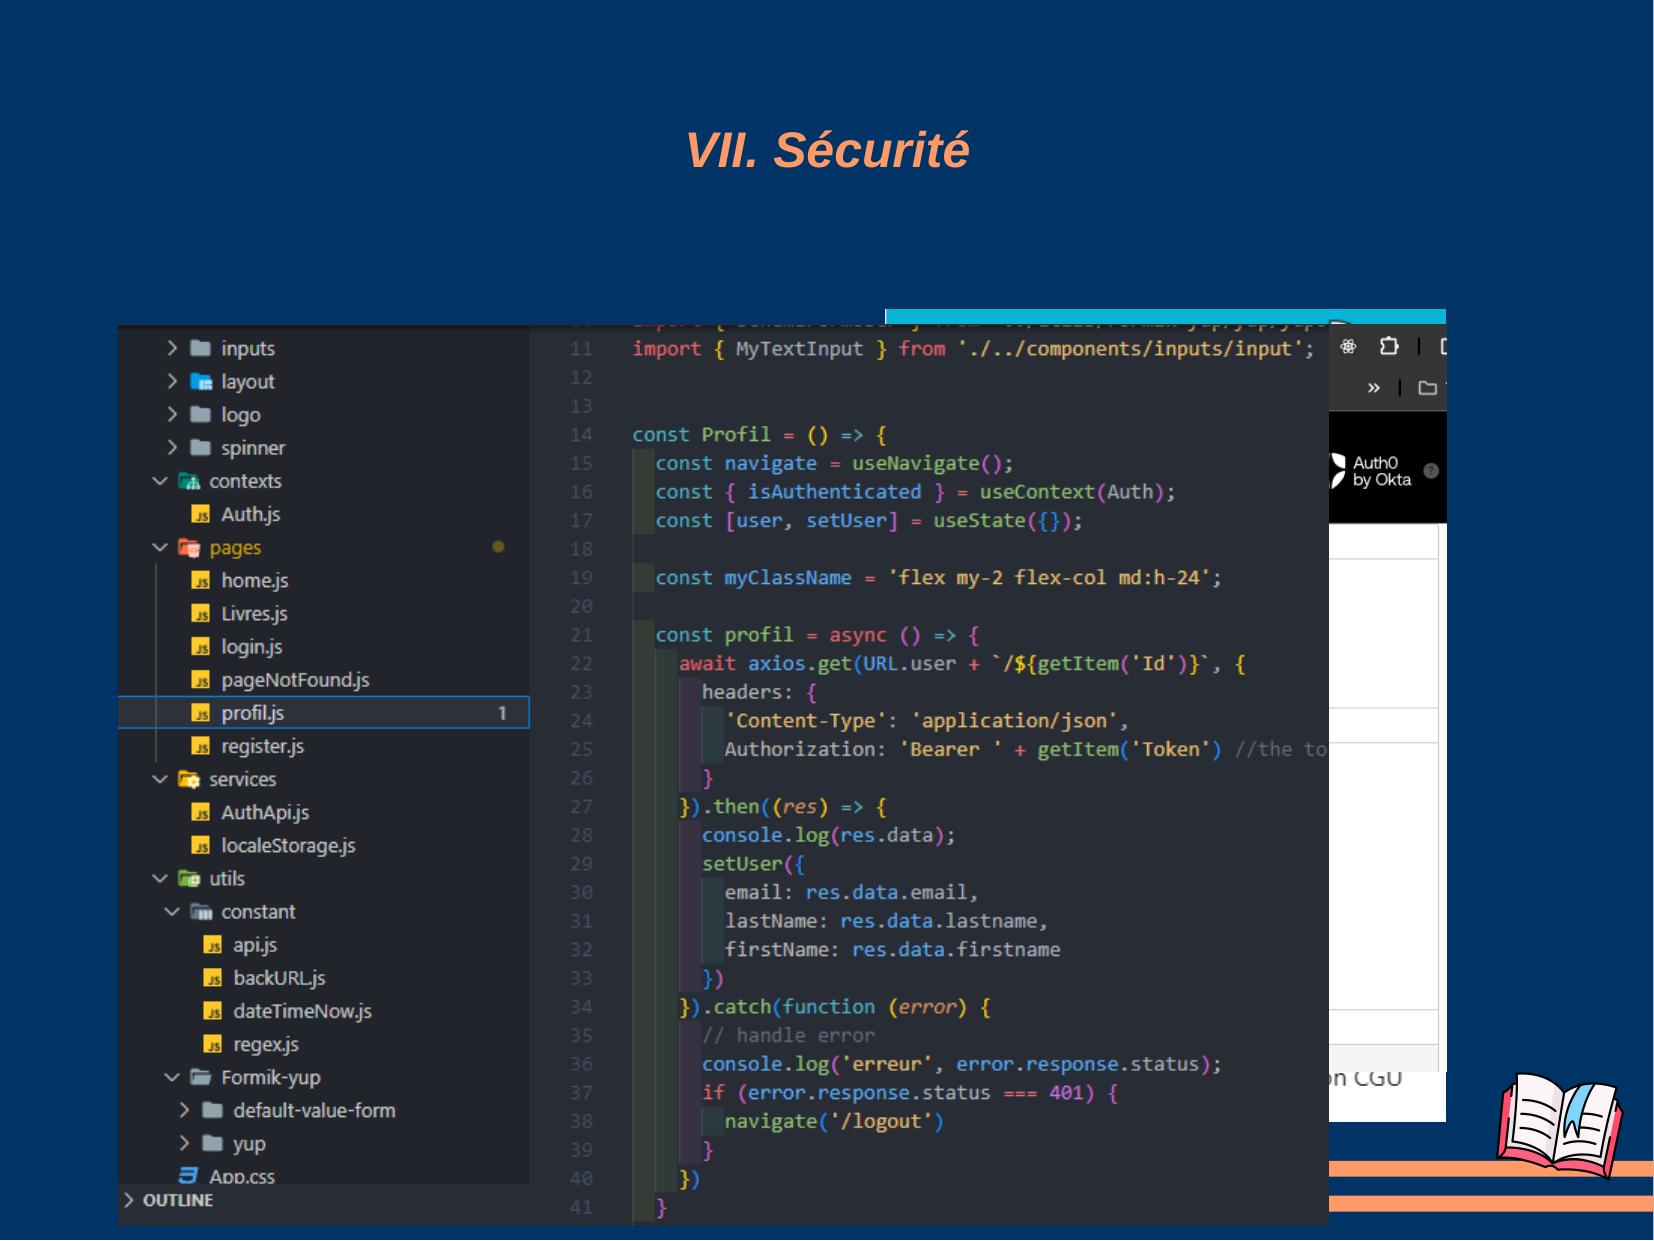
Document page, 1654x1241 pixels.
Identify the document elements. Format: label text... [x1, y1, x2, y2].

picture [118, 309, 1447, 1226]
picture [1496, 1062, 1624, 1191]
title VII. Sécurité [121, 46, 1534, 254]
